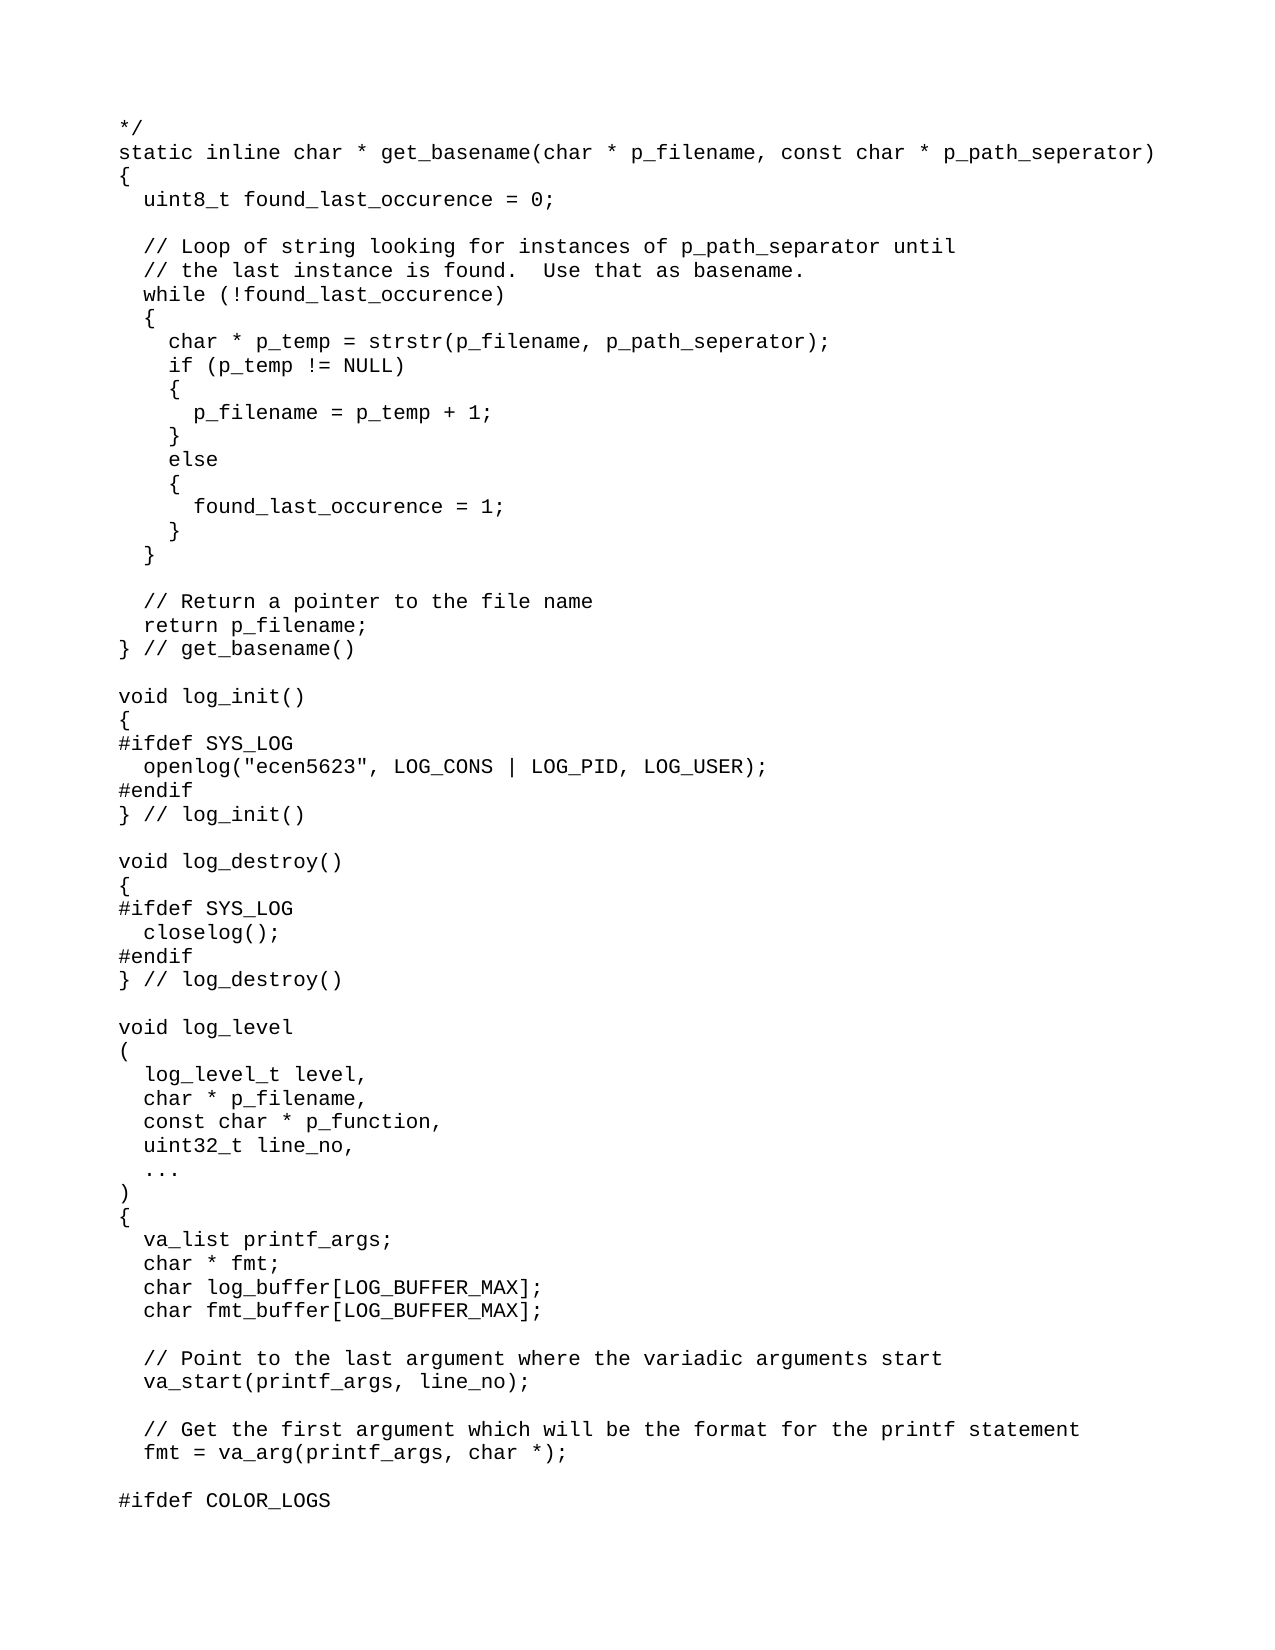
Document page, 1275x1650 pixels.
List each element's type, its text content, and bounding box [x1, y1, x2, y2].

text void log_level [118, 1017, 1157, 1040]
text // Loop of string looking for instances of p_path_separator until [118, 236, 1157, 260]
text { [118, 378, 1157, 402]
text // Point to the last argument where the variadic arguments start [118, 1348, 1157, 1371]
text #ifdef SYS_LOG [118, 733, 1157, 757]
text found_last_occurence = 1; [118, 496, 1157, 520]
text void log_init() [118, 686, 1157, 709]
text #ifdef SYS_LOG [118, 898, 1157, 922]
text // the last instance is found. Use that as basename. [118, 260, 1157, 284]
text { [118, 165, 1157, 189]
text log_level_t level, [118, 1064, 1157, 1088]
text ) [118, 1182, 1157, 1206]
text openlog("ecen5623", LOG_CONS | LOG_PID, LOG_USER); [118, 757, 1157, 780]
text { [118, 473, 1157, 496]
text void log_destroy() [118, 851, 1157, 875]
text fmt = va_arg(printf_args, char *); [118, 1442, 1157, 1466]
text #endif [118, 780, 1157, 804]
text const char * p_function, [118, 1111, 1157, 1135]
text while (!found_last_occurence) [118, 284, 1157, 307]
text ... [118, 1158, 1157, 1182]
text p_filename = p_temp + 1; [118, 402, 1157, 426]
text if (p_temp != NULL) [118, 354, 1157, 378]
text } [118, 426, 1157, 449]
text char fmt_buffer[LOG_BUFFER_MAX]; [118, 1300, 1157, 1324]
text static inline char * get_basename(char * p_filename, const char * p_path_seperator) [118, 142, 1157, 165]
text // Get the first argument which will be the format for the printf statement [118, 1419, 1157, 1442]
text } // log_init() [118, 804, 1157, 827]
text { [118, 307, 1157, 331]
text else [118, 449, 1157, 473]
text { [118, 709, 1157, 733]
text va_start(printf_args, line_no); [118, 1371, 1157, 1395]
text uint32_t line_no, [118, 1135, 1157, 1158]
text // Return a pointer to the file name [118, 591, 1157, 615]
text } [118, 544, 1157, 567]
text #endif [118, 946, 1157, 969]
text uint8_t found_last_occurence = 0; [118, 189, 1157, 213]
text { [118, 1206, 1157, 1229]
text return p_filename; [118, 615, 1157, 638]
text va_list printf_args; [118, 1229, 1157, 1253]
text } // get_basename() [118, 638, 1157, 662]
text } // log_destroy() [118, 969, 1157, 993]
text { [118, 875, 1157, 898]
text closelog(); [118, 922, 1157, 946]
text char log_buffer[LOG_BUFFER_MAX]; [118, 1277, 1157, 1300]
text */ [118, 118, 1157, 142]
text char * fmt; [118, 1253, 1157, 1277]
text char * p_filename, [118, 1088, 1157, 1111]
text char * p_temp = strstr(p_filename, p_path_seperator); [118, 331, 1157, 354]
text } [118, 520, 1157, 544]
text #ifdef COLOR_LOGS [118, 1489, 1157, 1513]
text ( [118, 1040, 1157, 1064]
